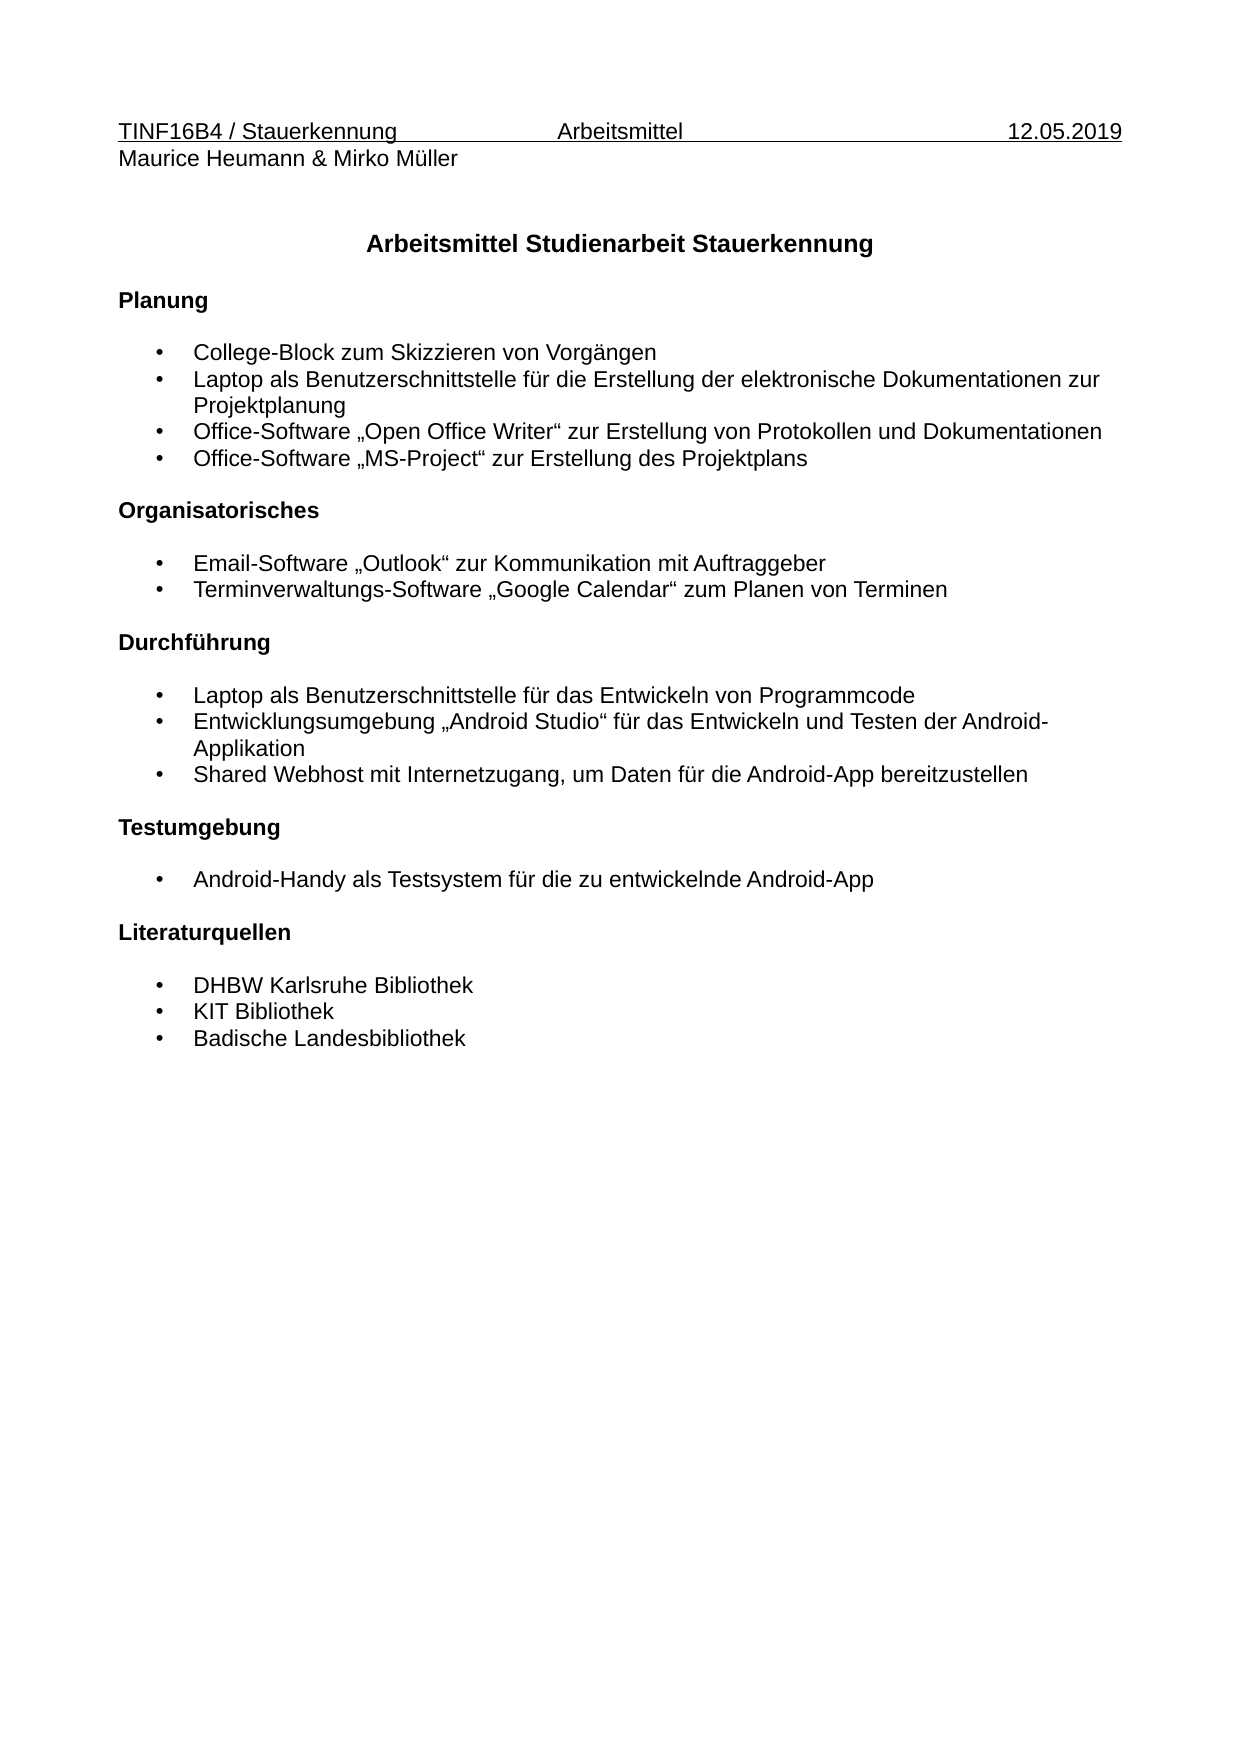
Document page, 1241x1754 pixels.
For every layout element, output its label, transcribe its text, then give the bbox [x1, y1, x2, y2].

text Arbeitsmittel Studienarbeit Stauerkennung [118, 229, 1122, 258]
text Organisatorisches [118, 497, 1122, 524]
text Testumgebung [118, 814, 1122, 840]
list KIT Bibliothek [156, 998, 1122, 1024]
list Shared Webhost mit Internetzugang, um Daten für die Android-App bereitzustellen [156, 761, 1122, 787]
list College-Block zum Skizzieren von Vorgängen [156, 339, 1122, 366]
text Durchführung [118, 629, 1122, 656]
text Literaturquellen [118, 919, 1122, 945]
list Terminverwaltungs-Software „Google Calendar“ zum Planen von Terminen [156, 576, 1122, 603]
list Laptop als Benutzerschnittstelle für das Entwickeln von Programmcode [156, 682, 1122, 708]
list Android-Handy als Testsystem für die zu entwickelnde Android-App [156, 866, 1122, 893]
list Email-Software „Outlook“ zur Kommunikation mit Auftraggeber [156, 550, 1122, 576]
list DHBW Karlsruhe Bibliothek [156, 972, 1122, 998]
list Office-Software „Open Office Writer“ zur Erstellung von Protokollen und Dokumentationen [156, 418, 1122, 445]
list Entwicklungsumgebung „Android Studio“ für das Entwickeln und Testen der Android-Applikation [156, 708, 1122, 761]
text Planung [118, 287, 1122, 313]
list Laptop als Benutzerschnittstelle für die Erstellung der elektronische Dokumentationen zur Projektplanung [156, 366, 1122, 418]
list Office-Software „MS-Project“ zur Erstellung des Projektplans [156, 445, 1122, 471]
list Badische Landesbibliothek [156, 1024, 1122, 1051]
